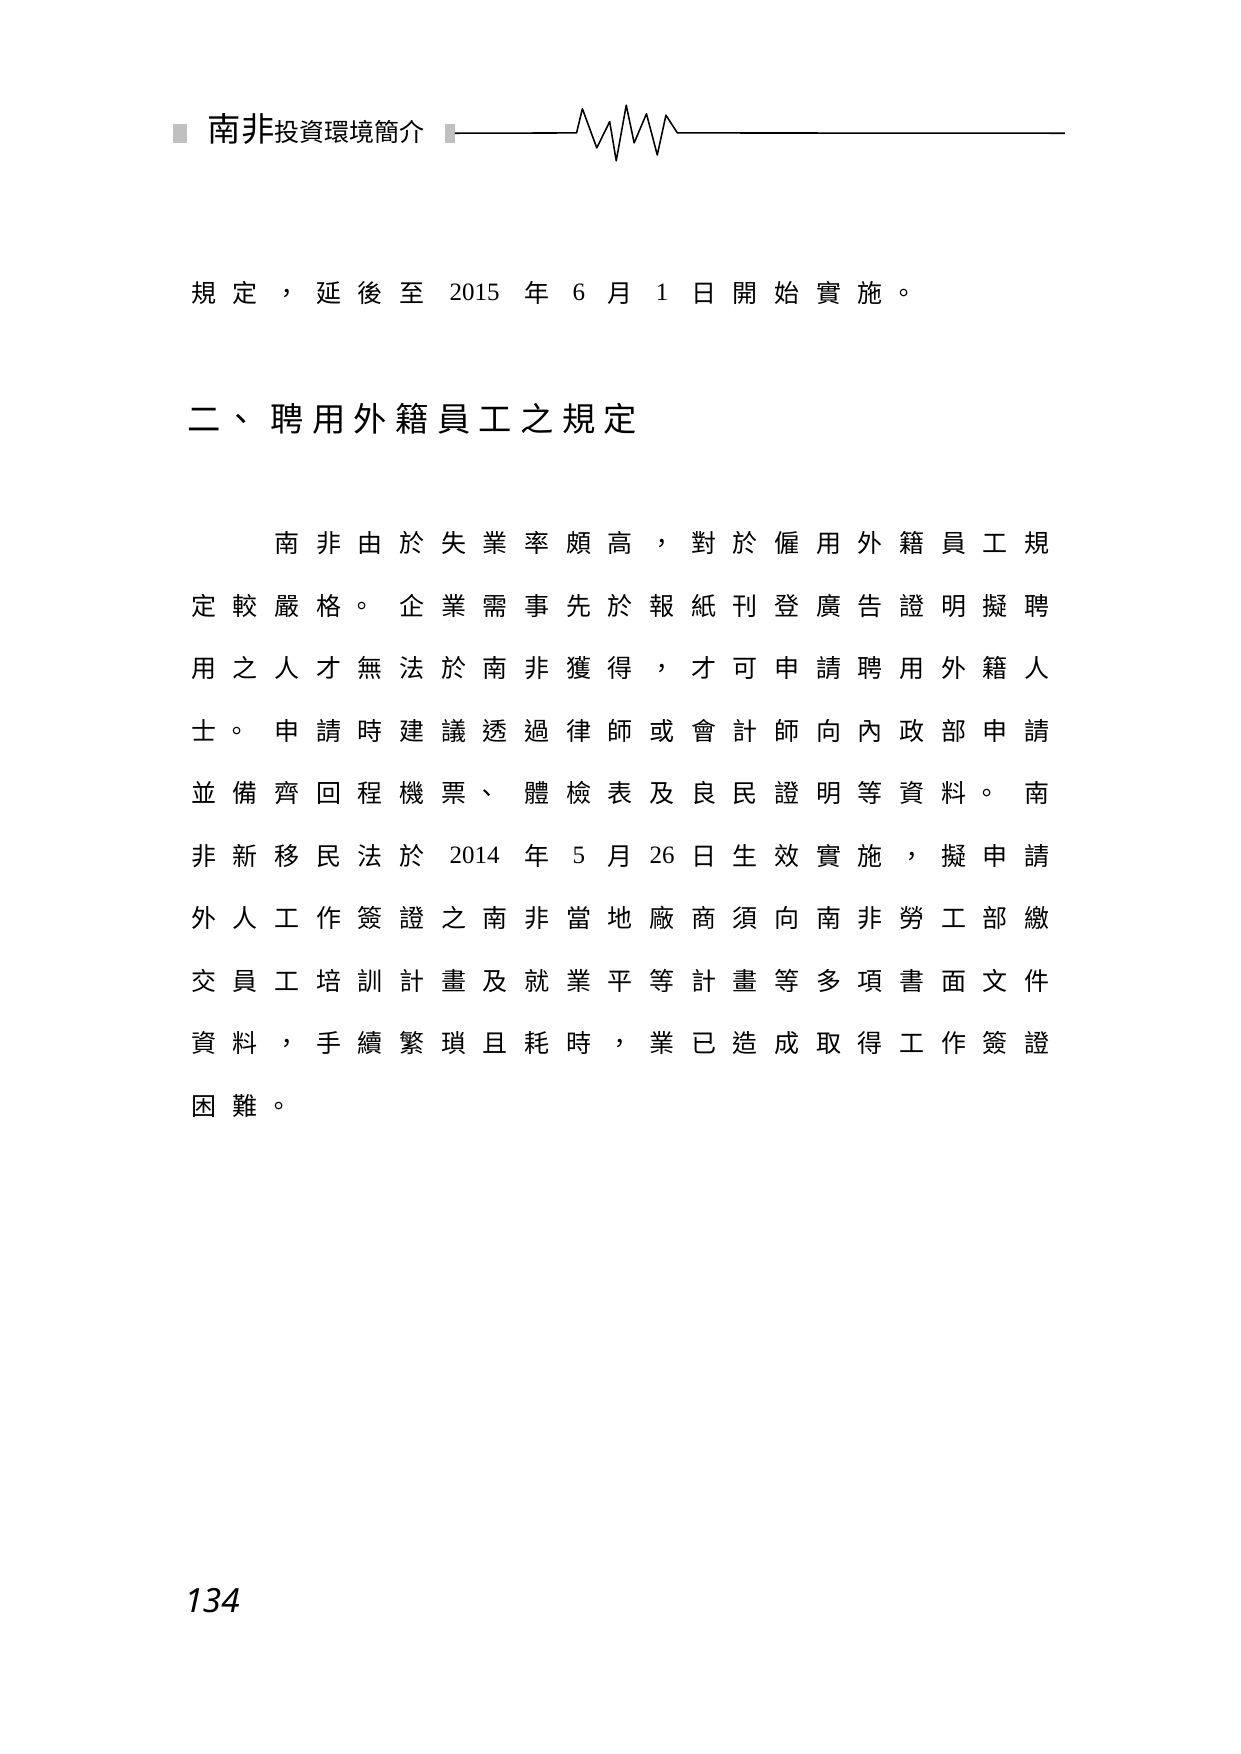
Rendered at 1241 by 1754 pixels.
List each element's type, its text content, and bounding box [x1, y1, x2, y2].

text 規定，延後至2015年6月1日開始實施。 [183, 250, 1058, 313]
text 南非由於失業率頗高，對於僱用外籍員工規定較嚴格。企業需事先於報紙刊登廣告證明擬聘用之人才無法於南非獲得，才可申請聘用外籍人士。申請時建議透過律師或會計師向內政部申請並備齊回程機票、體檢表及良民證明等資料。南非新移民法於2014年5月26日生效實施，擬申請外人工作簽證之南非當地廠商須向南非勞工部繳交員工培訓計畫及就業平等計畫等多項書面文件資料，手續繁瑣且耗時，業已造成取得工作簽證困難。 [183, 500, 1058, 1125]
text 二、聘用外籍員工之規定 [183, 375, 1058, 438]
